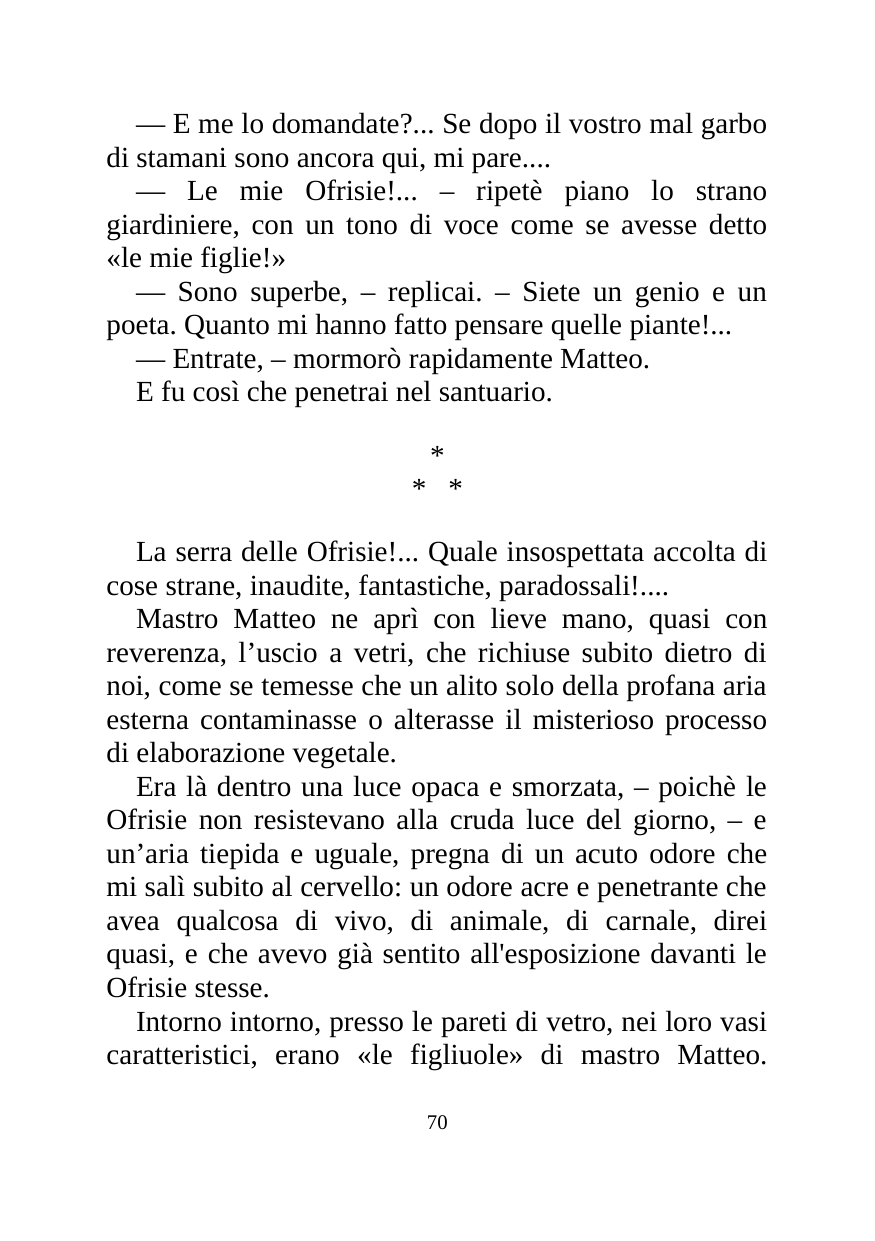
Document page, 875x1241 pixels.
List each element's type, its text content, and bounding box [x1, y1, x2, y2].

text E fu così che penetrai nel santuario. [106, 374, 768, 408]
text * * * [106, 438, 768, 505]
text — Sono superbe, – replicai. – Siete un genio e un poeta. Quanto mi hanno fatto pensare quelle piante!... [106, 274, 768, 341]
text La serra delle Ofrisie!... Quale insospettata accolta di cose strane, inaudite, fantastiche, paradossali!.... [106, 534, 768, 601]
text — E me lo domandate?... Se dopo il vostro mal garbo di stamani sono ancora qui, mi pare.... [106, 106, 768, 173]
text Era là dentro una luce opaca e smorzata, – poichè le Ofrisie non resistevano alla cruda luce del giorno, – e un’aria tiepida e uguale, pregna di un acuto odore che mi salì subito al cervello: un odore acre e penetrante che avea qualcosa di vivo, di animale, di carnale, direi quasi, e che avevo già sentito all'esposizione davanti le Ofrisie stesse. [106, 769, 768, 1004]
text — Le mie Ofrisie!... – ripetè piano lo strano giardiniere, con un tono di voce come se avesse detto «le mie figlie!» [106, 173, 768, 274]
text — Entrate, – mormorò rapidamente Matteo. [106, 341, 768, 374]
text Intorno intorno, presso le pareti di vetro, nei loro vasi caratteristici, erano «le figliuole» di mastro Matteo. [106, 1004, 768, 1071]
text Mastro Matteo ne aprì con lieve mano, quasi con reverenza, l’uscio a vetri, che richiuse subito dietro di noi, come se temesse che un alito solo della profana aria esterna contaminasse o alterasse il misterioso processo di elaborazione vegetale. [106, 601, 768, 769]
